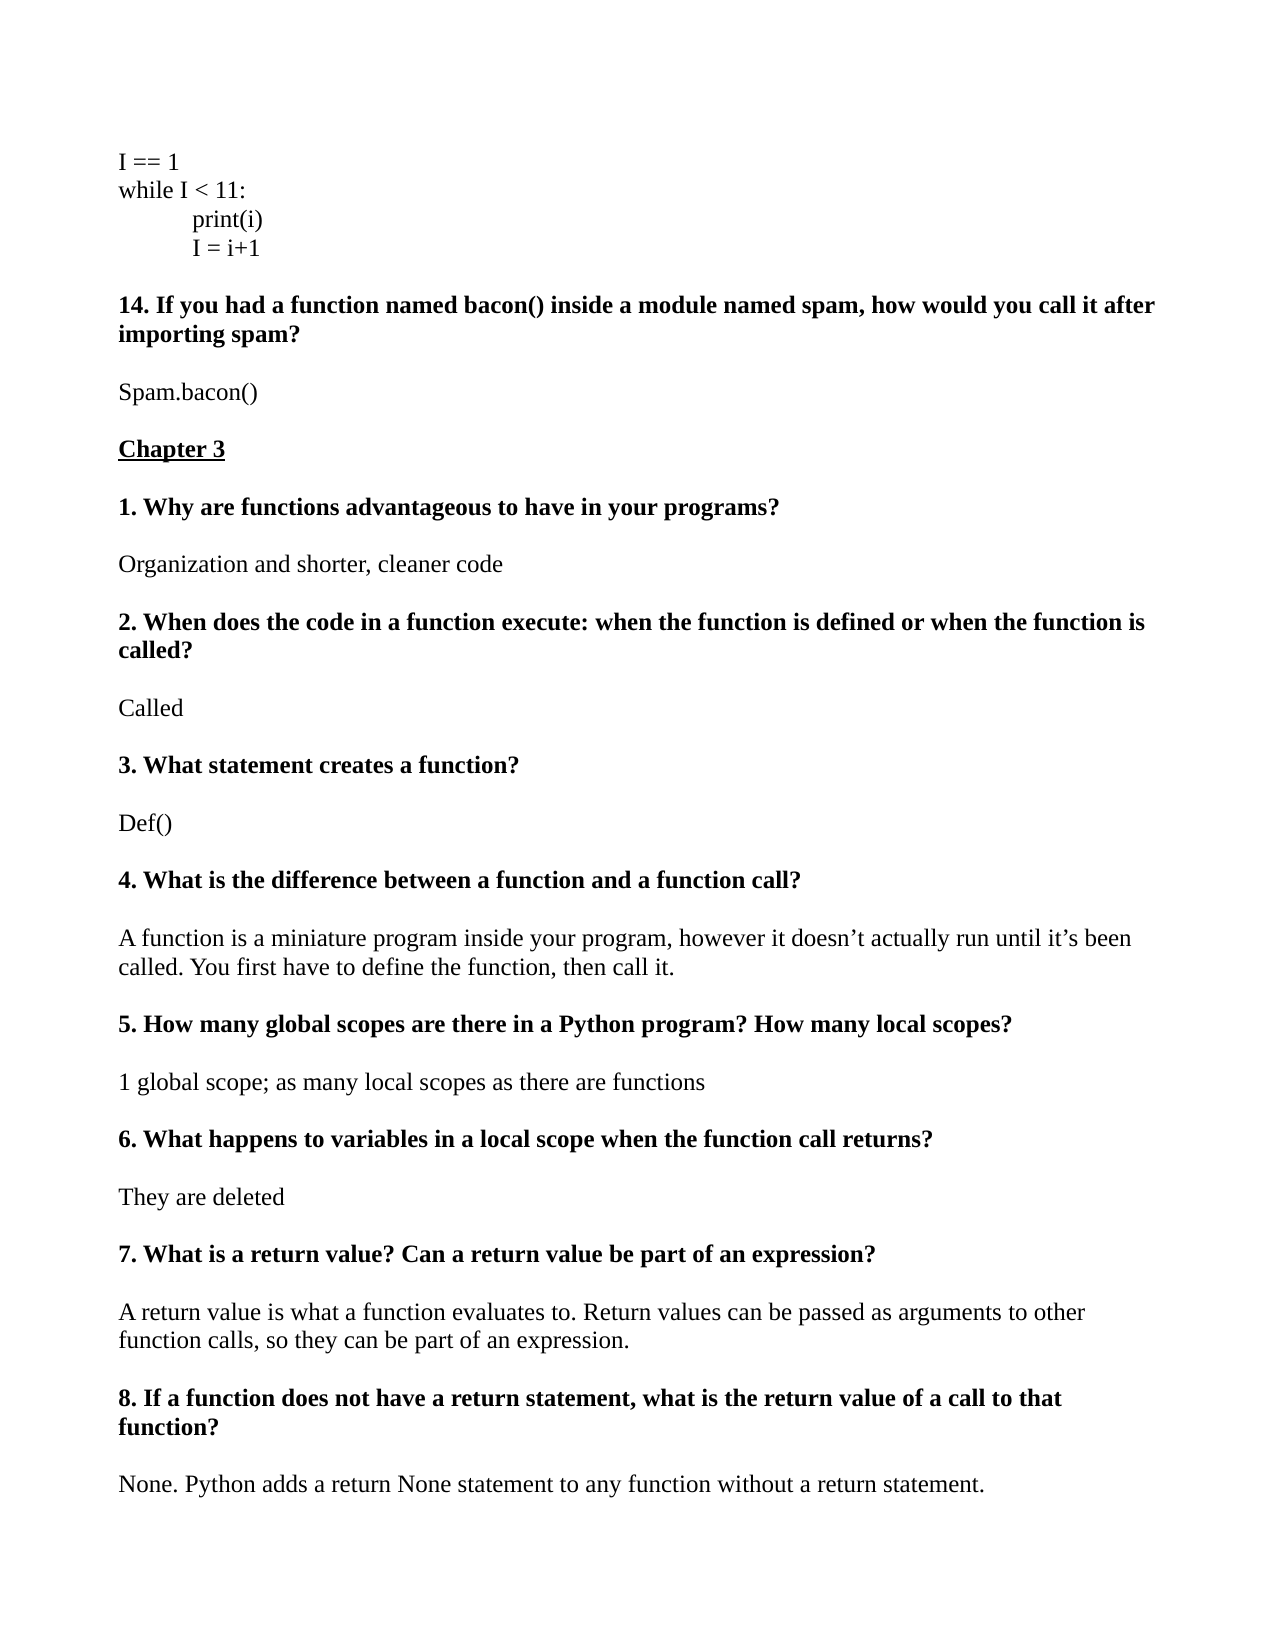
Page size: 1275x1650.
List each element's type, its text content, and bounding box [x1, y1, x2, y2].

text 6. What happens to variables in a local scope when the function call returns? [118, 1124, 1157, 1153]
text I == 1 [118, 147, 1157, 176]
text 7. What is a return value? Can a return value be part of an expression? [118, 1239, 1157, 1268]
text Called [118, 693, 1157, 722]
text while I < 11: [118, 176, 1157, 204]
text 4. What is the difference between a function and a function call? [118, 866, 1157, 894]
text 5. How many global scopes are there in a Python program? How many local scopes? [118, 1009, 1157, 1038]
text A function is a miniature program inside your program, however it doesn’t actually run until it’s been called. You first have to define the function, then call it. [118, 923, 1157, 981]
text 1 global scope; as many local scopes as there are functions [118, 1067, 1157, 1096]
text Spam.bacon() [118, 377, 1157, 406]
text Organization and shorter, cleaner code [118, 549, 1157, 578]
text Chapter 3 [118, 434, 1157, 463]
text 1. Why are functions advantageous to have in your programs? [118, 492, 1157, 521]
text 2. When does the code in a function execute: when the function is defined or when the function is called? [118, 607, 1157, 664]
text 14. If you had a function named bacon() inside a module named spam, how would you call it after importing spam? [118, 291, 1157, 348]
text Def() [118, 808, 1157, 837]
text I = i+1 [118, 233, 1157, 262]
text A return value is what a function evaluates to. Return values can be passed as arguments to other function calls, so they can be part of an expression. [118, 1297, 1157, 1354]
text print(i) [118, 204, 1157, 233]
text 8. If a function does not have a return statement, what is the return value of a call to that function? [118, 1383, 1157, 1441]
text None. Python adds a return None statement to any function without a return statement. [118, 1469, 1157, 1498]
text 3. What statement creates a function? [118, 751, 1157, 779]
text They are deleted [118, 1182, 1157, 1211]
